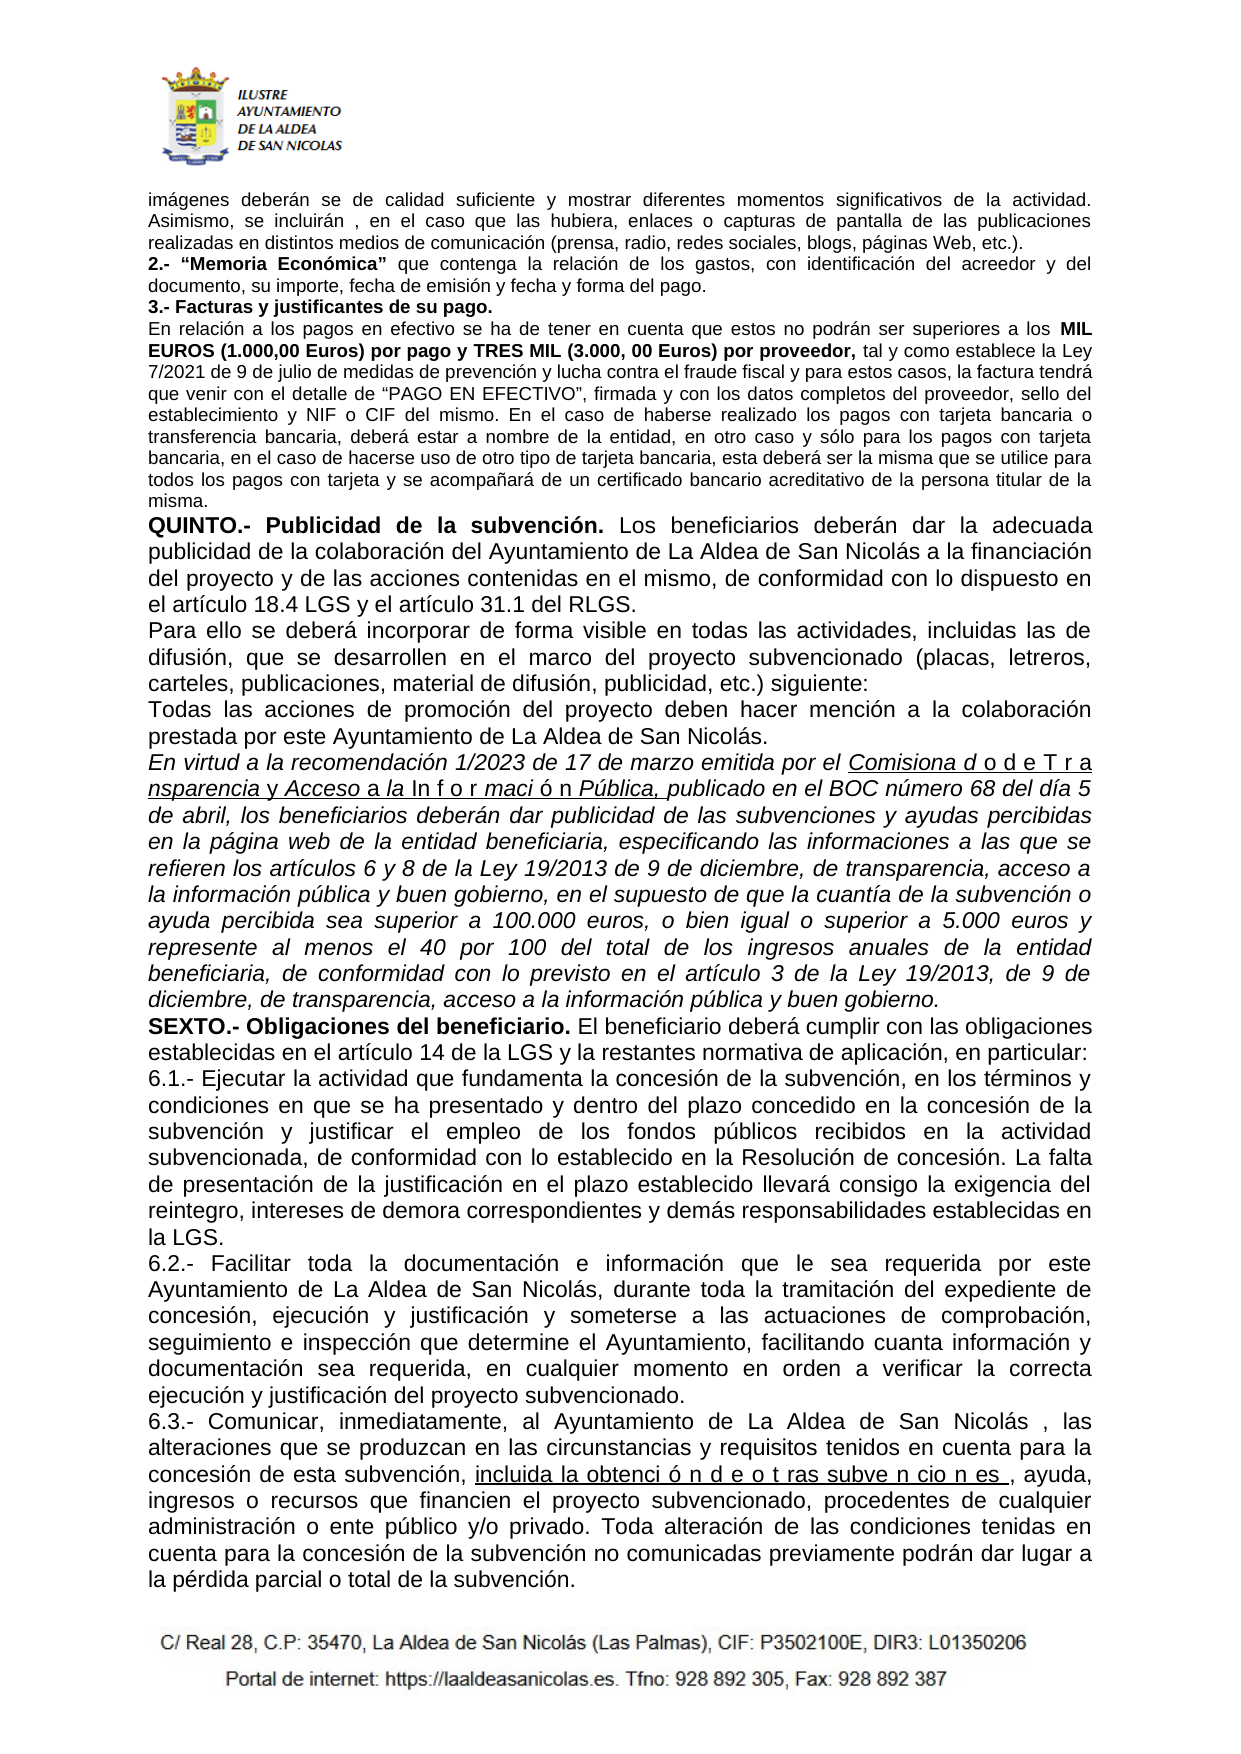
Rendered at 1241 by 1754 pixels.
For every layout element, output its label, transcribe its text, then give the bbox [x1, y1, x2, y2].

text En virtud a la recomendación 1/2023 de 17 de marzo emitida por el Comisiona d o d e T r a nsparencia y Acceso a la In f o r maci ó n Pública, publicado en el BOC número 68 del día 5 de abril, los beneficiarios deberán dar publicidad de las subvenciones y ayudas percibidas en la página web de la entidad beneficiaria, especificando las informaciones a las que se refieren los artículos 6 y 8 de la Ley 19/2013 de 9 de diciembre, de transparencia, acceso a la información pública y buen gobierno, en el supuesto de que la cuantía de la subvención o ayuda percibida sea superior a 100.000 euros, o bien igual o superior a 5.000 euros y represente al menos el 40 por 100 del total de los ingresos anuales de la entidad beneficiaria, de conformidad con lo previsto en el artículo 3 de la Ley 19/2013, de 9 de diciembre, de transparencia, acceso a la información pública y buen gobierno. [148, 749, 1092, 1013]
text Para ello se deberá incorporar de forma visible en todas las actividades, incluidas las de difusión, que se desarrollen en el marco del proyecto subvencionado (placas, letreros, carteles, publicaciones, material de difusión, publicidad, etc.) siguiente: [148, 617, 1092, 696]
text SEXTO.- Obligaciones del beneficiario. El beneficiario deberá cumplir con las obligaciones establecidas en el artículo 14 de la LGS y la restantes normativa de aplicación, en particular: [148, 1013, 1092, 1065]
text 2.- “Memoria Económica” que contenga la relación de los gastos, con identificación del acreedor y del documento, su importe, fecha de emisión y fecha y forma del pago. [148, 253, 1092, 296]
text Todas las acciones de promoción del proyecto deben hacer mención a la colaboración prestada por este Ayuntamiento de La Aldea de San Nicolás. [148, 696, 1092, 749]
text imágenes deberán se de calidad suficiente y mostrar diferentes momentos significativos de la actividad. Asimismo, se incluirán , en el caso que las hubiera, enlaces o capturas de pantalla de las publicaciones realizadas en distintos medios de comunicación (prensa, radio, redes sociales, blogs, páginas Web, etc.). [148, 188, 1092, 253]
text 3.- Facturas y justificantes de su pago. [148, 296, 1093, 318]
text QUINTO.- Publicidad de la subvención. Los beneficiarios deberán dar la adecuada publicidad de la colaboración del Ayuntamiento de La Aldea de San Nicolás a la financiación del proyecto y de las acciones contenidas en el mismo, de conformidad con lo dispuesto en el artículo 18.4 LGS y el artículo 31.1 del RLGS. [148, 512, 1092, 617]
text 6.2.- Facilitar toda la documentación e información que le sea requerida por este Ayuntamiento de La Aldea de San Nicolás, durante toda la tramitación del expediente de concesión, ejecución y justificación y someterse a las actuaciones de comprobación, seguimiento e inspección que determine el Ayuntamiento, facilitando cuanta información y documentación sea requerida, en cualquier momento en orden a verificar la correcta ejecución y justificación del proyecto subvencionado. [148, 1250, 1092, 1408]
text 6.3.- Comunicar, inmediatamente, al Ayuntamiento de La Aldea de San Nicolás , las alteraciones que se produzcan en las circunstancias y requisitos tenidos en cuenta para la concesión de esta subvención, incluida la obtenci ó n d e o t ras subve n cio n es , ayuda, ingresos o recursos que financien el proyecto subvencionado, procedentes de cualquier administración o ente público y/o privado. Toda alteración de las condiciones tenidas en cuenta para la concesión de la subvención no comunicadas previamente podrán dar lugar a la pérdida parcial o total de la subvención. [148, 1408, 1092, 1592]
text 6.1.- Ejecutar la actividad que fundamenta la concesión de la subvención, en los términos y condiciones en que se ha presentado y dentro del plazo concedido en la concesión de la subvención y justificar el empleo de los fondos públicos recibidos en la actividad subvencionada, de conformidad con lo establecido en la Resolución de concesión. La falta de presentación de la justificación en el plazo establecido llevará consigo la exigencia del reintegro, intereses de demora correspondientes y demás responsabilidades establecidas en la LGS. [148, 1065, 1092, 1250]
picture [148, 59, 358, 173]
text En relación a los pagos en efectivo se ha de tener en cuenta que estos no podrán ser superiores a los MIL EUROS (1.000,00 Euros) por pago y TRES MIL (3.000, 00 Euros) por proveedor, tal y como establece la Ley 7/2021 de 9 de julio de medidas de prevención y lucha contra el fraude fiscal y para estos casos, la factura tendrá que venir con el detalle de “PAGO EN EFECTIVO”, firmada y con los datos completos del proveedor, sello del establecimiento y NIF o CIF del mismo. En el caso de haberse realizado los pagos con tarjeta bancaria o transferencia bancaria, deberá estar a nombre de la entidad, en otro caso y sólo para los pagos con tarjeta bancaria, en el caso de hacerse uso de otro tipo de tarjeta bancaria, esta deberá ser la misma que se utilice para todos los pagos con tarjeta y se acompañará de un certificado bancario acreditativo de la persona titular de la misma. [148, 318, 1092, 512]
picture [148, 1626, 1034, 1695]
